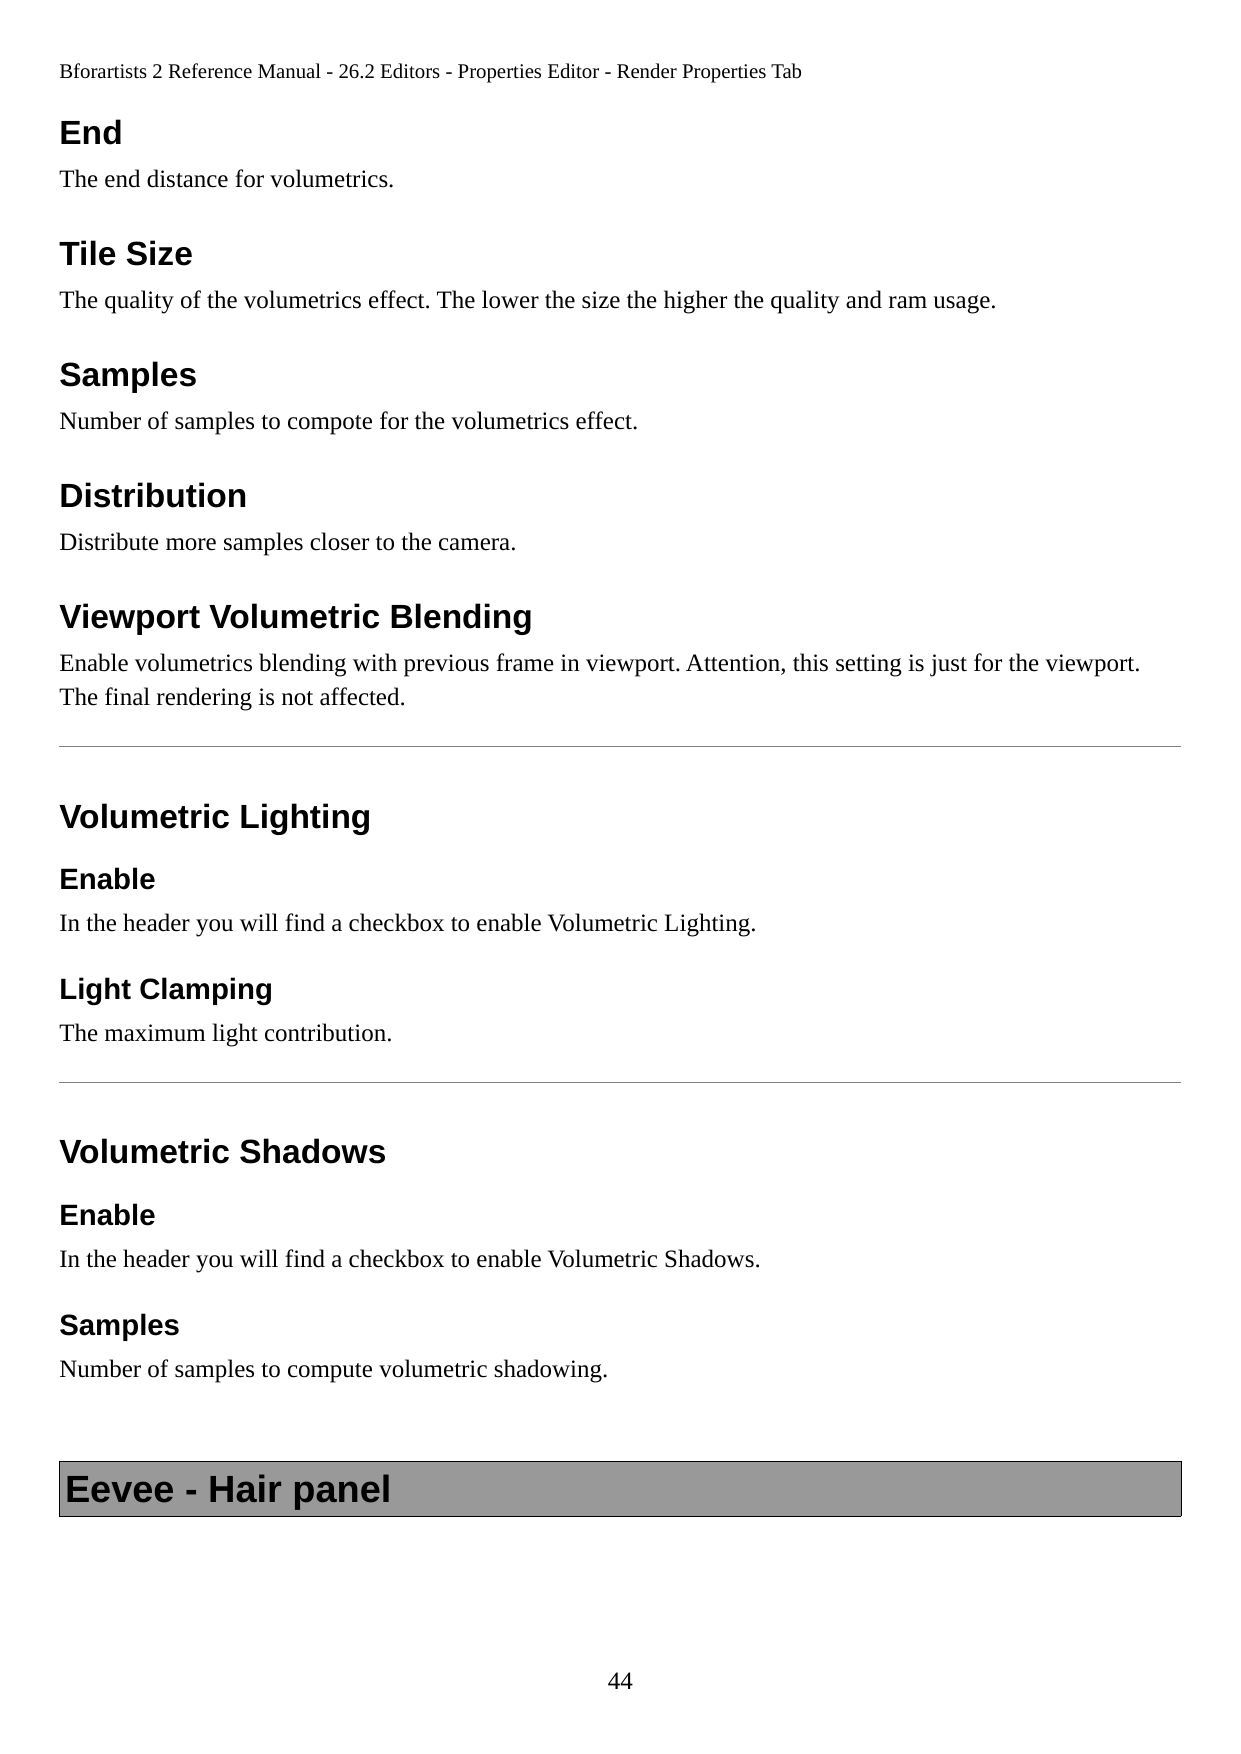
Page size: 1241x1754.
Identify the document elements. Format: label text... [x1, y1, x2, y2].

text The quality of the volumetrics effect. The lower the size the higher the quality and ram usage. [59, 285, 1181, 313]
subtitle Samples [59, 1308, 1181, 1342]
subtitle Volumetric Shadows [59, 1132, 1181, 1171]
table_header Eevee - Hair panel [60, 1462, 1181, 1516]
text The end distance for volumetrics. [59, 164, 1181, 192]
subtitle Samples [59, 355, 1181, 393]
subtitle Light Clamping [59, 972, 1181, 1006]
text Number of samples to compote for the volumetrics effect. [59, 406, 1181, 434]
text In the header you will find a checkbox to enable Volumetric Lighting. [59, 908, 1181, 937]
text Enable volumetrics blending with previous frame in viewport. Attention, this setting is just for the viewport. The final rendering is not affected. [59, 648, 1181, 711]
subtitle Distribution [59, 476, 1181, 514]
subtitle End [59, 113, 1181, 151]
text In the header you will find a checkbox to enable Volumetric Shadows. [59, 1244, 1181, 1273]
subtitle Enable [59, 1198, 1181, 1232]
text The maximum light contribution. [59, 1018, 1181, 1047]
subtitle Viewport Volumetric Blending [59, 597, 1181, 635]
text Number of samples to compute volumetric shadowing. [59, 1354, 1181, 1383]
text Distribute more samples closer to the camera. [59, 527, 1181, 556]
subtitle Enable [59, 862, 1181, 896]
subtitle Tile Size [59, 234, 1181, 272]
subtitle Volumetric Lighting [59, 796, 1181, 835]
